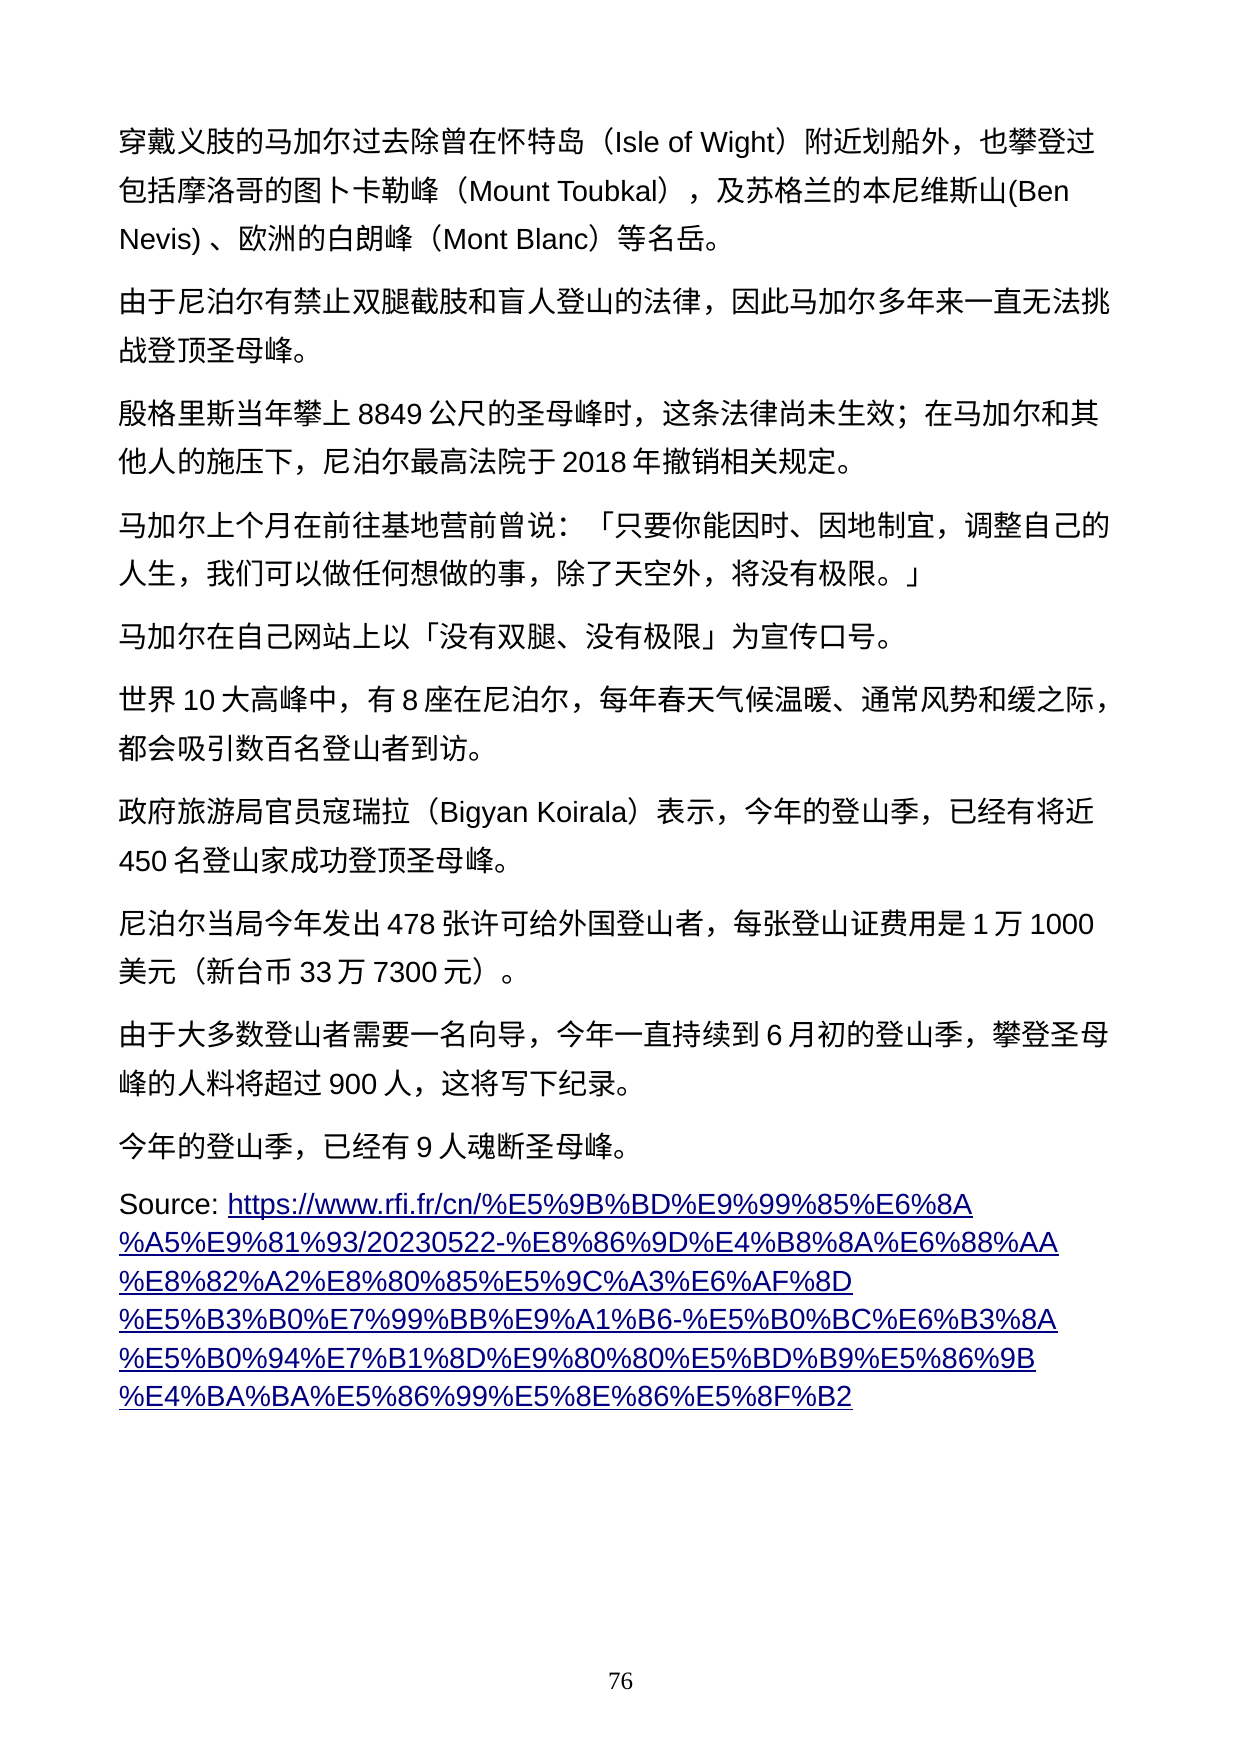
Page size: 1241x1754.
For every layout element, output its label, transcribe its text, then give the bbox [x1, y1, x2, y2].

text Source: https://www.rfi.fr/cn/%E5%9B%BD%E9%99%85%E6%8A%A5%E9%81%93/20230522-%E8%86%9D%E4%B8%8A%E6%88%AA%E8%82%A2%E8%80%85%E5%9C%A3%E6%AF%8D%E5%B3%B0%E7%99%BB%E9%A1%B6-%E5%B0%BC%E6%B3%8A%E5%B0%94%E7%B1%8D%E9%80%80%E5%BD%B9%E5%86%9B%E4%BA%BA%E5%86%99%E5%8E%86%E5%8F%B2 [118, 1187, 1122, 1413]
text 殷格里斯当年攀上8849公尺的圣母峰时，这条法律尚未生效；在马加尔和其他人的施压下，尼泊尔最高法院于2018年撤销相关规定。 [118, 390, 1122, 481]
text 由于大多数登山者需要一名向导，今年一直持续到6月初的登山季，攀登圣母峰的人料将超过900人，这将写下纪录。 [118, 1012, 1122, 1103]
text 世界10大高峰中，有8座在尼泊尔，每年春天气候温暖、通常风势和缓之际，都会吸引数百名登山者到访。 [118, 677, 1122, 768]
text 政府旅游局官员寇瑞拉（Bigyan Koirala）表示，今年的登山季，已经有将近450名登山家成功登顶圣母峰。 [118, 788, 1122, 879]
text 今年的登山季，已经有9人魂断圣母峰。 [118, 1123, 1122, 1166]
text 马加尔上个月在前往基地营前曾说：「只要你能因时、因地制宜，调整自己的人生，我们可以做任何想做的事，除了天空外，将没有极限。」 [118, 502, 1122, 593]
text 马加尔在自己网站上以「没有双腿、没有极限」为宣传口号。 [118, 614, 1122, 656]
text 由于尼泊尔有禁止双腿截肢和盲人登山的法律，因此马加尔多年来一直无法挑战登顶圣母峰。 [118, 279, 1122, 369]
text 穿戴义肢的马加尔过去除曾在怀特岛（Isle of Wight）附近划船外，也攀登过包括摩洛哥的图卜卡勒峰（Mount Toubkal），及苏格兰的本尼维斯山(Ben Nevis) 、欧洲的白朗峰（Mont Blanc）等名岳。 [118, 118, 1122, 258]
text 尼泊尔当局今年发出478张许可给外国登山者，每张登山证费用是1万1000美元（新台币33万7300元）。 [118, 900, 1122, 991]
